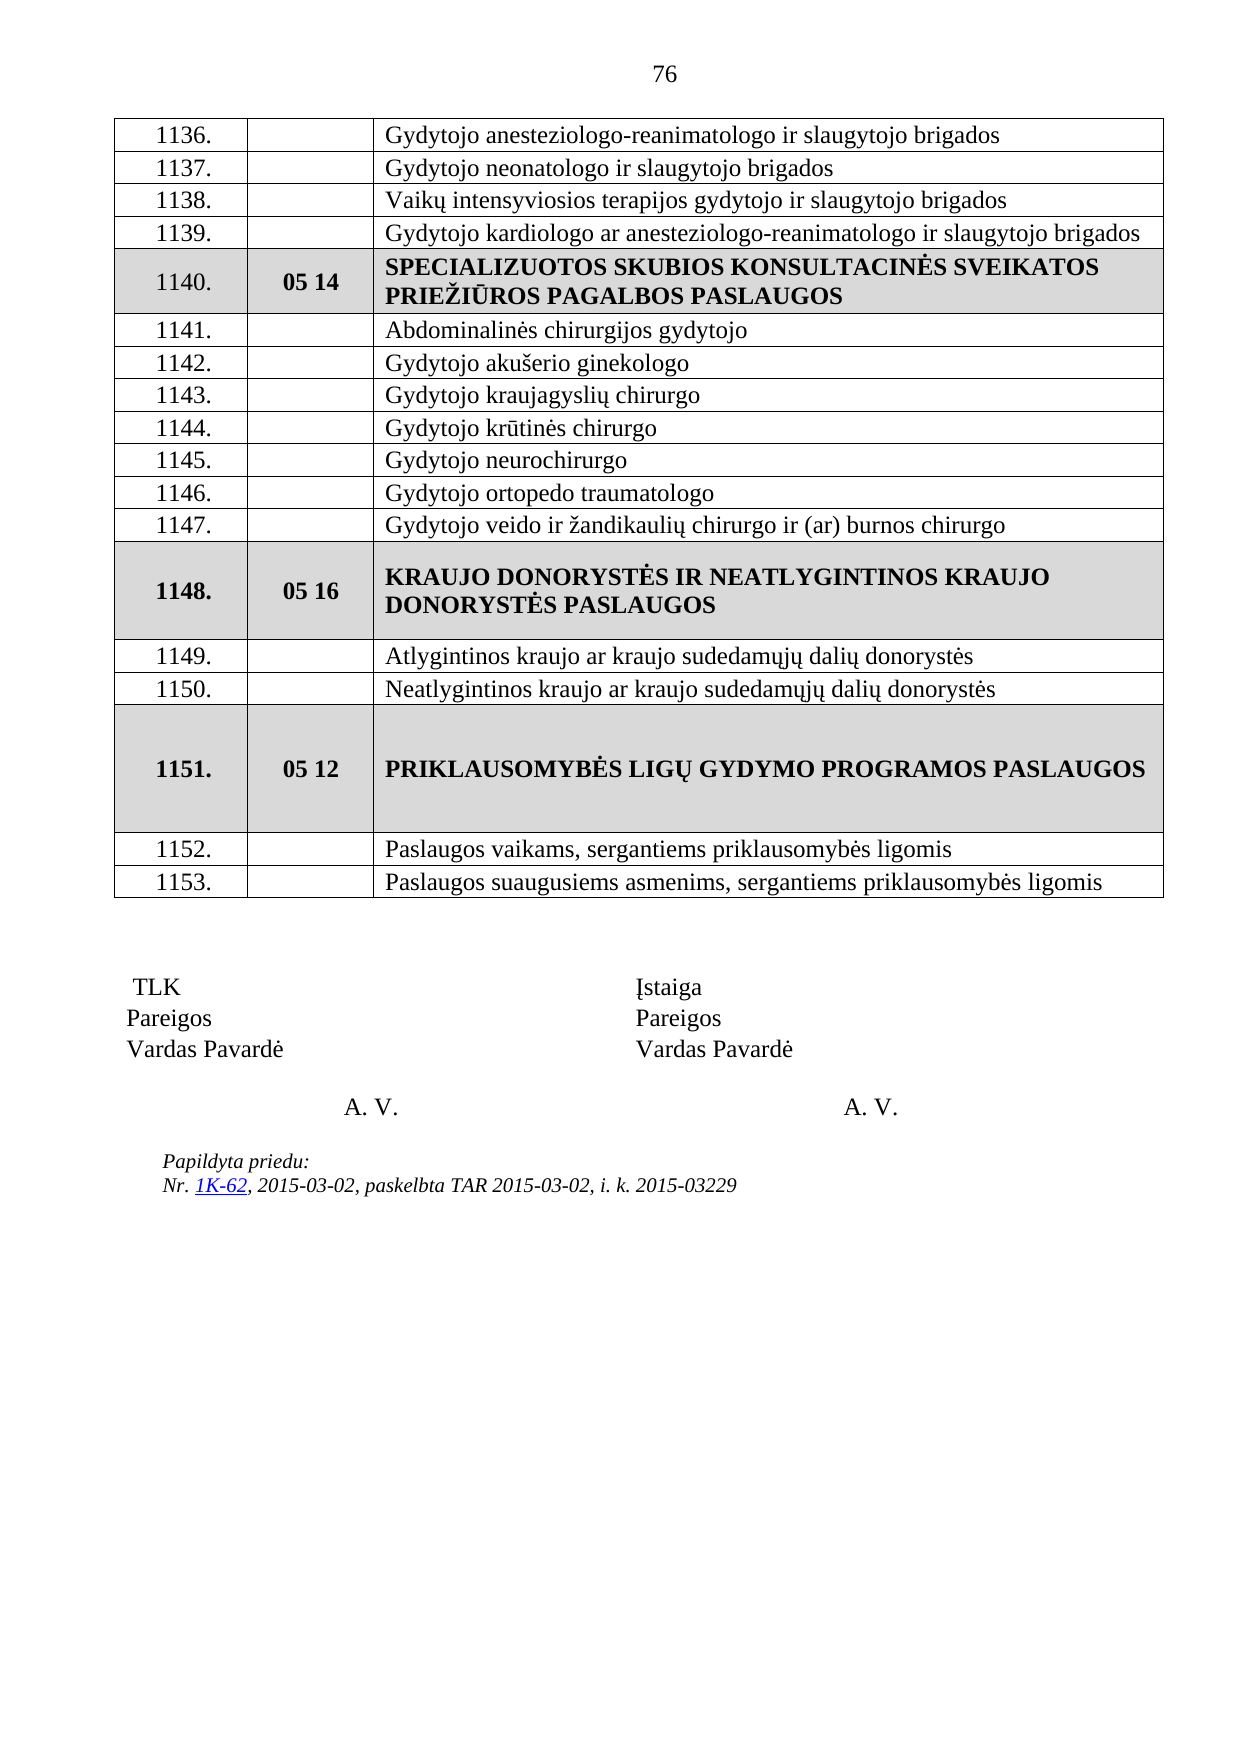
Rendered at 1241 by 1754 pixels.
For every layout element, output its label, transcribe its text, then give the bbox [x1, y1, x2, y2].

table_cell Pareigos [115, 1000, 248, 1032]
table_cell [248, 833, 373, 865]
table_cell [115, 1063, 209, 1092]
table_cell 05 16 [248, 542, 373, 639]
table_cell [248, 347, 373, 378]
table_cell [624, 1063, 721, 1092]
table_cell Gydytojo neonatologo ir slaugytojo brigados [374, 152, 1163, 183]
table_cell SPECIALIZUOTOS SKUBIOS KONSULTACINĖS SVEIKATOS PRIEŽIŪROS PAGALBOS PASLAUGOS [374, 249, 1163, 313]
table_cell [721, 1063, 848, 1092]
table_cell [248, 866, 373, 897]
table_cell [1117, 898, 1163, 927]
table_cell [248, 184, 373, 216]
table_cell Vardas Pavardė [115, 1032, 624, 1063]
table_cell [849, 1063, 989, 1092]
table_cell 1141. [115, 314, 247, 346]
table_cell [1117, 1032, 1163, 1063]
table_cell [989, 898, 1117, 927]
table_cell TLK [115, 927, 332, 1000]
table_cell 1152. [115, 833, 247, 865]
table_cell Gydytojo anesteziologo-reanimatologo ir slaugytojo brigados [374, 119, 1163, 151]
table_cell Vardas Pavardė [624, 1032, 1117, 1063]
table_cell Gydytojo kardiologo ar anesteziologo-reanimatologo ir slaugytojo brigados [374, 217, 1163, 248]
table_cell [248, 673, 373, 704]
table_cell Įstaiga [624, 927, 1117, 1000]
table_cell [248, 640, 373, 672]
table_cell 1153. [115, 866, 247, 897]
table_cell [1117, 1092, 1163, 1120]
table_cell Gydytojo krūtinės chirurgo [374, 412, 1163, 443]
table_cell Gydytojo kraujagyslių chirurgo [374, 379, 1163, 411]
table_cell Gydytojo neurochirurgo [374, 444, 1163, 476]
table_cell [248, 119, 373, 151]
table_cell 1148. [115, 542, 247, 639]
table_cell [332, 1000, 624, 1032]
table_cell KRAUJO DONORYSTĖS IR NEATLYGINTINOS KRAUJO DONORYSTĖS PASLAUGOS [374, 542, 1163, 639]
table_cell [209, 1063, 332, 1092]
table_cell 1140. [115, 249, 247, 313]
table_cell 1136. [115, 119, 247, 151]
table_cell Atlygintinos kraujo ar kraujo sudedamųjų dalių donorystės [374, 640, 1163, 672]
table_cell [332, 927, 624, 1000]
table_cell Vaikų intensyviosios terapijos gydytojo ir slaugytojo brigados [374, 184, 1163, 216]
table_cell 1138. [115, 184, 247, 216]
text Nr. 1K-62, 2015-03-02, paskelbta TAR 2015-03-02, i. k. 2015-03229 [162, 1173, 1167, 1197]
table_cell [248, 509, 373, 541]
table_cell 1146. [115, 477, 247, 508]
table_cell Gydytojo akušerio ginekologo [374, 347, 1163, 378]
table_cell 05 12 [248, 705, 373, 832]
table_cell [248, 314, 373, 346]
table_cell [1117, 1063, 1163, 1092]
table_cell [248, 379, 373, 411]
table_cell [1117, 927, 1163, 1000]
table_cell 1144. [115, 412, 247, 443]
table_cell Abdominalinės chirurgijos gydytojo [374, 314, 1163, 346]
table_cell [849, 898, 989, 927]
table_cell Gydytojo veido ir žandikaulių chirurgo ir (ar) burnos chirurgo [374, 509, 1163, 541]
table_cell 05 14 [248, 249, 373, 313]
table_cell 1142. [115, 347, 247, 378]
table_cell [248, 412, 373, 443]
table_cell Paslaugos suaugusiems asmenims, sergantiems priklausomybės ligomis [374, 866, 1163, 897]
table_cell 1150. [115, 673, 247, 704]
table_cell 1147. [115, 509, 247, 541]
table_cell 1139. [115, 217, 247, 248]
table_cell Gydytojo ortopedo traumatologo [374, 477, 1163, 508]
table_cell 1143. [115, 379, 247, 411]
table_cell 1149. [115, 640, 247, 672]
table_cell [248, 1000, 332, 1032]
table_cell [115, 898, 209, 927]
table_cell Neatlygintinos kraujo ar kraujo sudedamųjų dalių donorystės [374, 673, 1163, 704]
table_cell A. V. [332, 1092, 624, 1120]
table_cell A. V. [624, 1092, 1117, 1120]
table_cell [248, 152, 373, 183]
table_cell [721, 898, 848, 927]
table_cell [209, 1092, 332, 1120]
table_cell 1145. [115, 444, 247, 476]
table_cell [248, 477, 373, 508]
table_cell Pareigos [624, 1000, 1117, 1032]
table_cell [248, 444, 373, 476]
table_cell 1137. [115, 152, 247, 183]
table_cell [248, 217, 373, 248]
table_cell [209, 898, 332, 927]
table_cell [332, 898, 624, 927]
table_cell [332, 1063, 624, 1092]
table_cell PRIKLAUSOMYBĖS LIGŲ GYDYMO PROGRAMOS PASLAUGOS [374, 705, 1163, 832]
table_cell 1151. [115, 705, 247, 832]
table_cell [115, 1092, 209, 1120]
table_cell [624, 898, 721, 927]
table_cell [1117, 1000, 1163, 1032]
table_cell Paslaugos vaikams, sergantiems priklausomybės ligomis [374, 833, 1163, 865]
text Papildyta priedu: [162, 1149, 1167, 1173]
table_cell [989, 1063, 1117, 1092]
